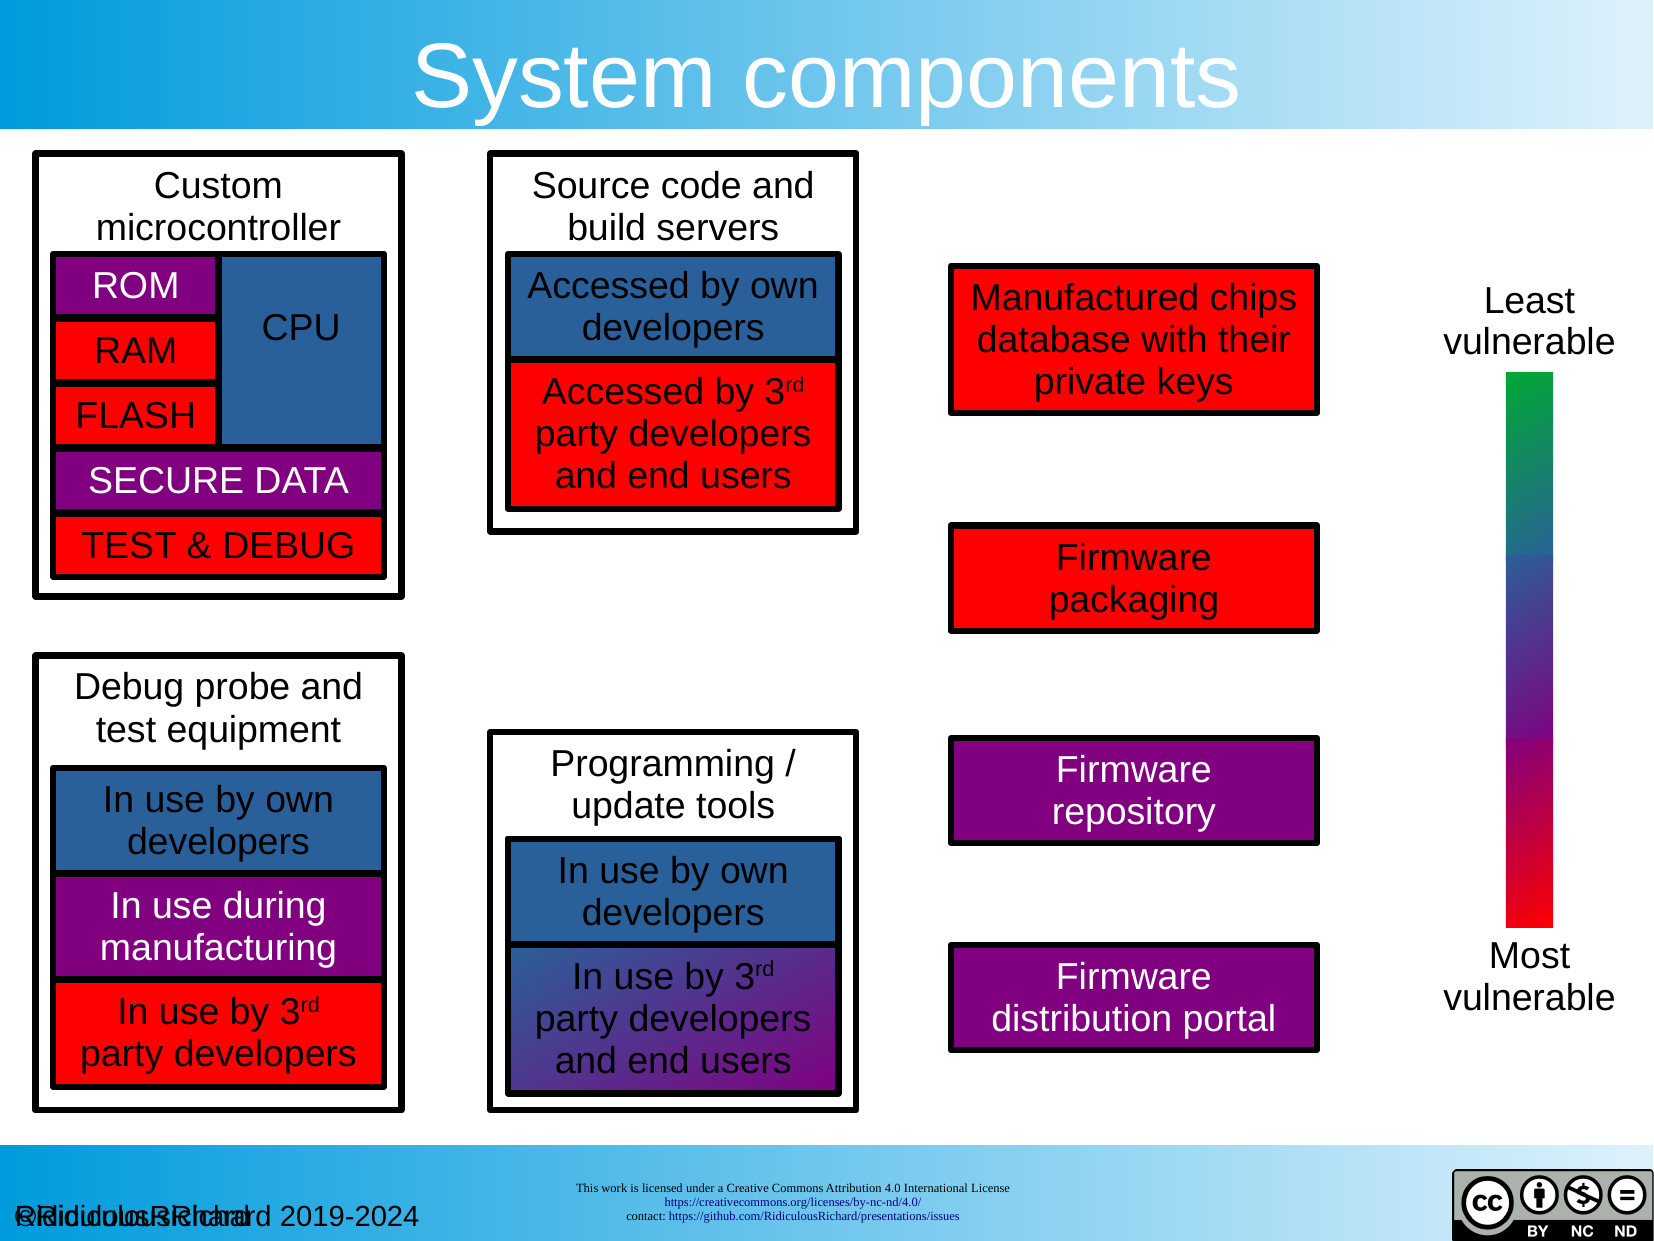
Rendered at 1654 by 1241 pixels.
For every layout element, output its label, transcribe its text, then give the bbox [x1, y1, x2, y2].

text_box Accessed by 3rd party developers and end users [507, 360, 839, 509]
text_box In use during manufacturing [53, 874, 384, 980]
text_box [1505, 372, 1554, 927]
text_box Custom microcontroller [35, 153, 402, 597]
text_box Firmware repository [950, 738, 1317, 844]
text_box In use by own developers [507, 838, 839, 942]
picture [1452, 1169, 1654, 1241]
text_box ROM [53, 253, 215, 316]
text_box Programming / update tools [490, 732, 857, 1111]
text_box TEST & DEBUG [53, 513, 384, 577]
text_box Debug probe and test equipment [35, 655, 402, 1111]
text_box Manufactured chips database with their private keys [950, 265, 1317, 413]
text_box Accessed by own developers [507, 253, 839, 357]
text_box SECURE DATA [53, 448, 384, 511]
text_box CPU [218, 253, 384, 447]
text_box FLASH [53, 383, 215, 446]
text_box In use by 3rd party developers and end users [507, 944, 839, 1094]
text_box Firmware distribution portal [950, 944, 1317, 1051]
text_box Least vulnerable [1405, 271, 1654, 371]
text_box Source code and build servers [490, 153, 857, 532]
title System components [82, 23, 1571, 129]
text_box RidiculousRichard [0, 1192, 284, 1241]
text_box RAM [53, 318, 215, 381]
text_box Most vulnerable [1405, 927, 1654, 1027]
text_box In use by 3rd party developers [53, 982, 384, 1087]
text_box Firmware packaging [950, 525, 1317, 631]
text_box In use by own developers [53, 767, 384, 871]
